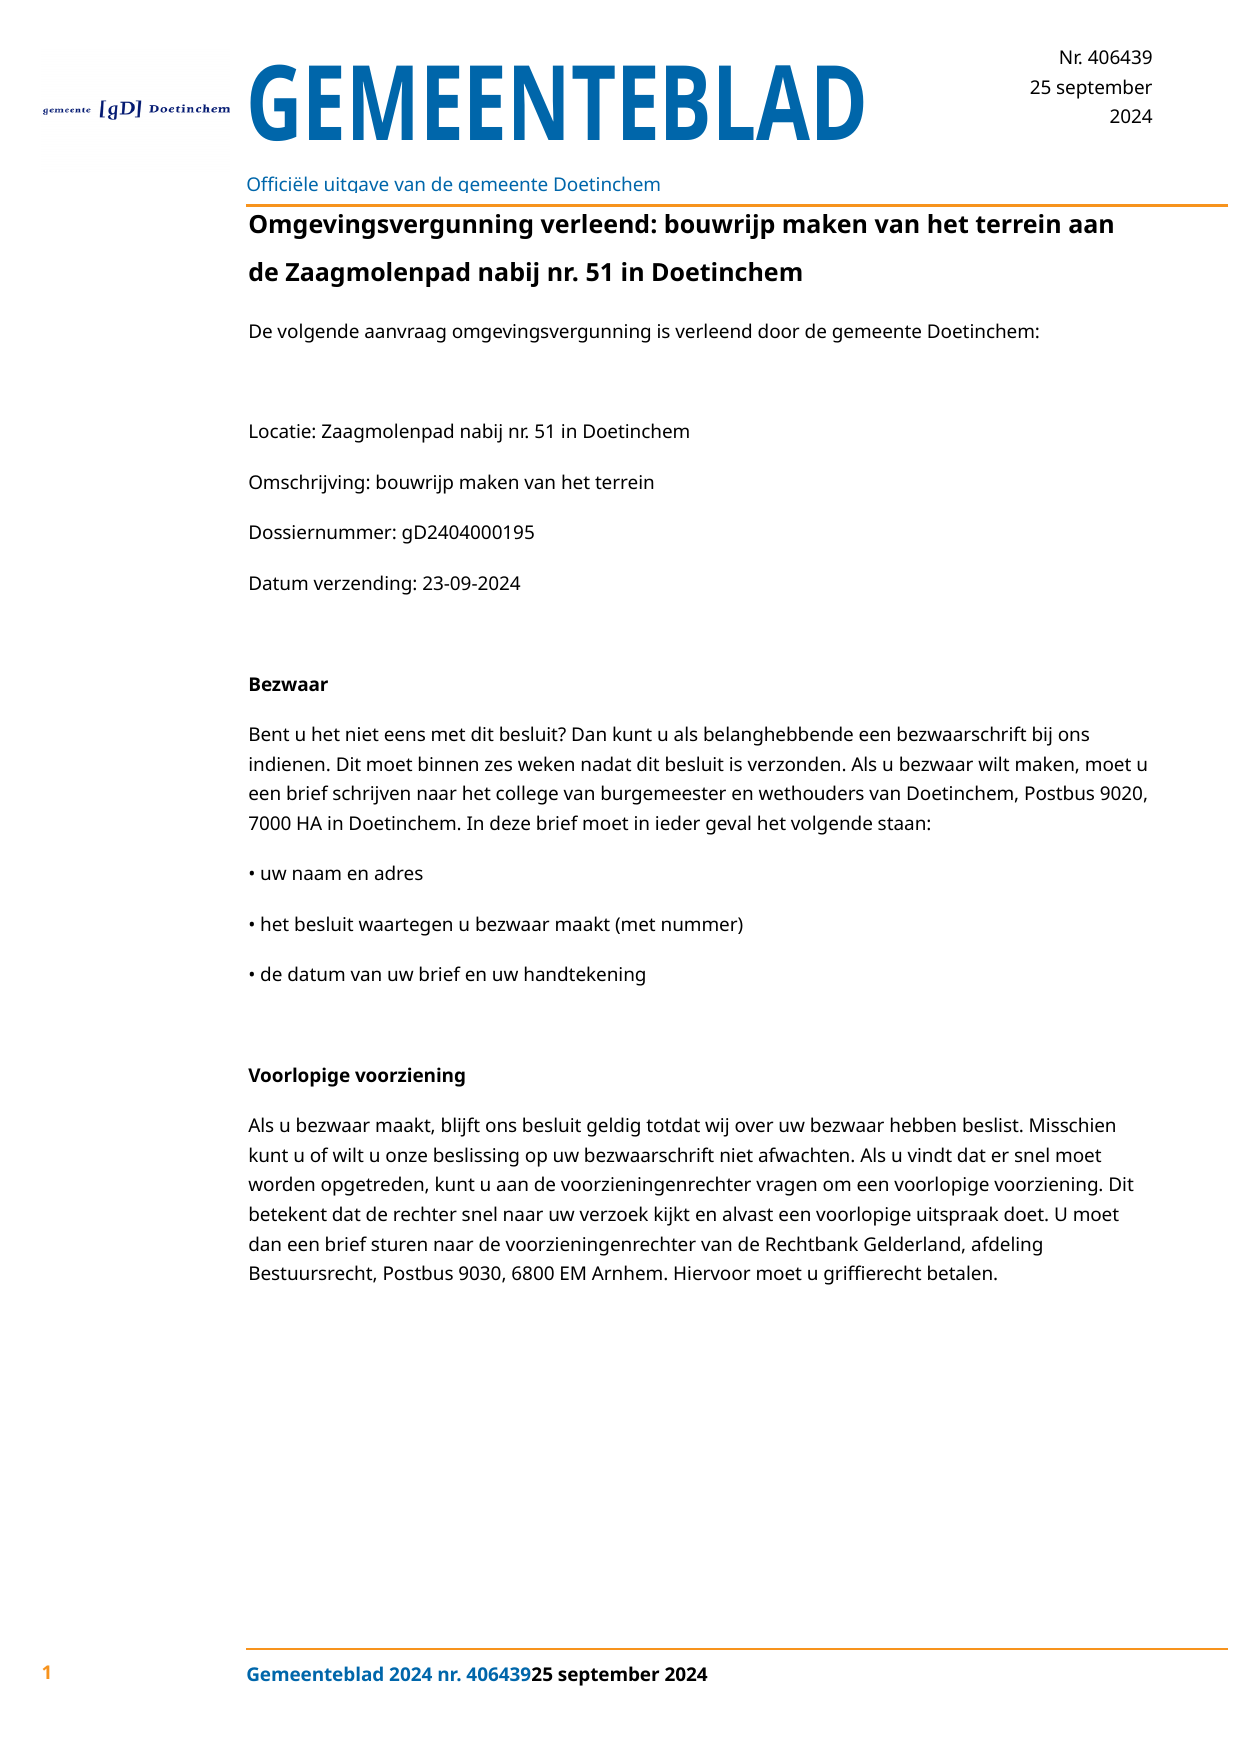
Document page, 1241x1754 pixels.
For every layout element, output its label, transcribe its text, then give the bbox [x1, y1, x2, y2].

text Voorlopige voorziening [248, 1062, 1152, 1088]
text Bent u het niet eens met dit besluit? Dan kunt u als belanghebbende een bezwaarschrift bij ons indienen. Dit moet binnen zes weken nadat dit besluit is verzonden. Als u bezwaar wilt maken, moet u een brief schrijven naar het college van burgemeester en wethouders van Doetinchem, Postbus 9020, 7000 HA in Doetinchem. In deze brief moet in ieder geval het volgende staan: [248, 721, 1152, 836]
text Bezwaar [248, 671, 1152, 697]
text Datum verzending: 23-09-2024 [248, 570, 1152, 596]
text Dossiernummer: gD2404000195 [248, 519, 1152, 545]
text • het besluit waartegen u bezwaar maakt (met nummer) [248, 911, 1152, 937]
text Omschrijving: bouwrijp maken van het terrein [248, 469, 1152, 495]
text Omgevingsvergunning verleend: bouwrijp maken van het terrein aan de Zaagmolenpad nabij nr. 51 in Doetinchem [248, 207, 1152, 288]
text • uw naam en adres [248, 860, 1152, 886]
text De volgende aanvraag omgevingsvergunning is verleend door de gemeente Doetinchem: [248, 318, 1152, 344]
text • de datum van uw brief en uw handtekening [248, 961, 1152, 987]
text Als u bezwaar maakt, blijft ons besluit geldig totdat wij over uw bezwaar hebben beslist. Misschien kunt u of wilt u onze beslissing op uw bezwaarschrift niet afwachten. Als u vindt dat er snel moet worden opgetreden, kunt u aan de voorzieningenrechter vragen om een voorlopige voorziening. Dit betekent dat de rechter snel naar uw verzoek kijkt en alvast een voorlopige uitspraak doet. U moet dan een brief sturen naar de voorzieningenrechter van de Rechtbank Gelderland, afdeling Bestuursrecht, Postbus 9030, 6800 EM Arnhem. Hiervoor moet u griffierecht betalen. [248, 1112, 1152, 1286]
picture [41, 47, 231, 172]
text Locatie: Zaagmolenpad nabij nr. 51 in Doetinchem [248, 419, 1152, 444]
